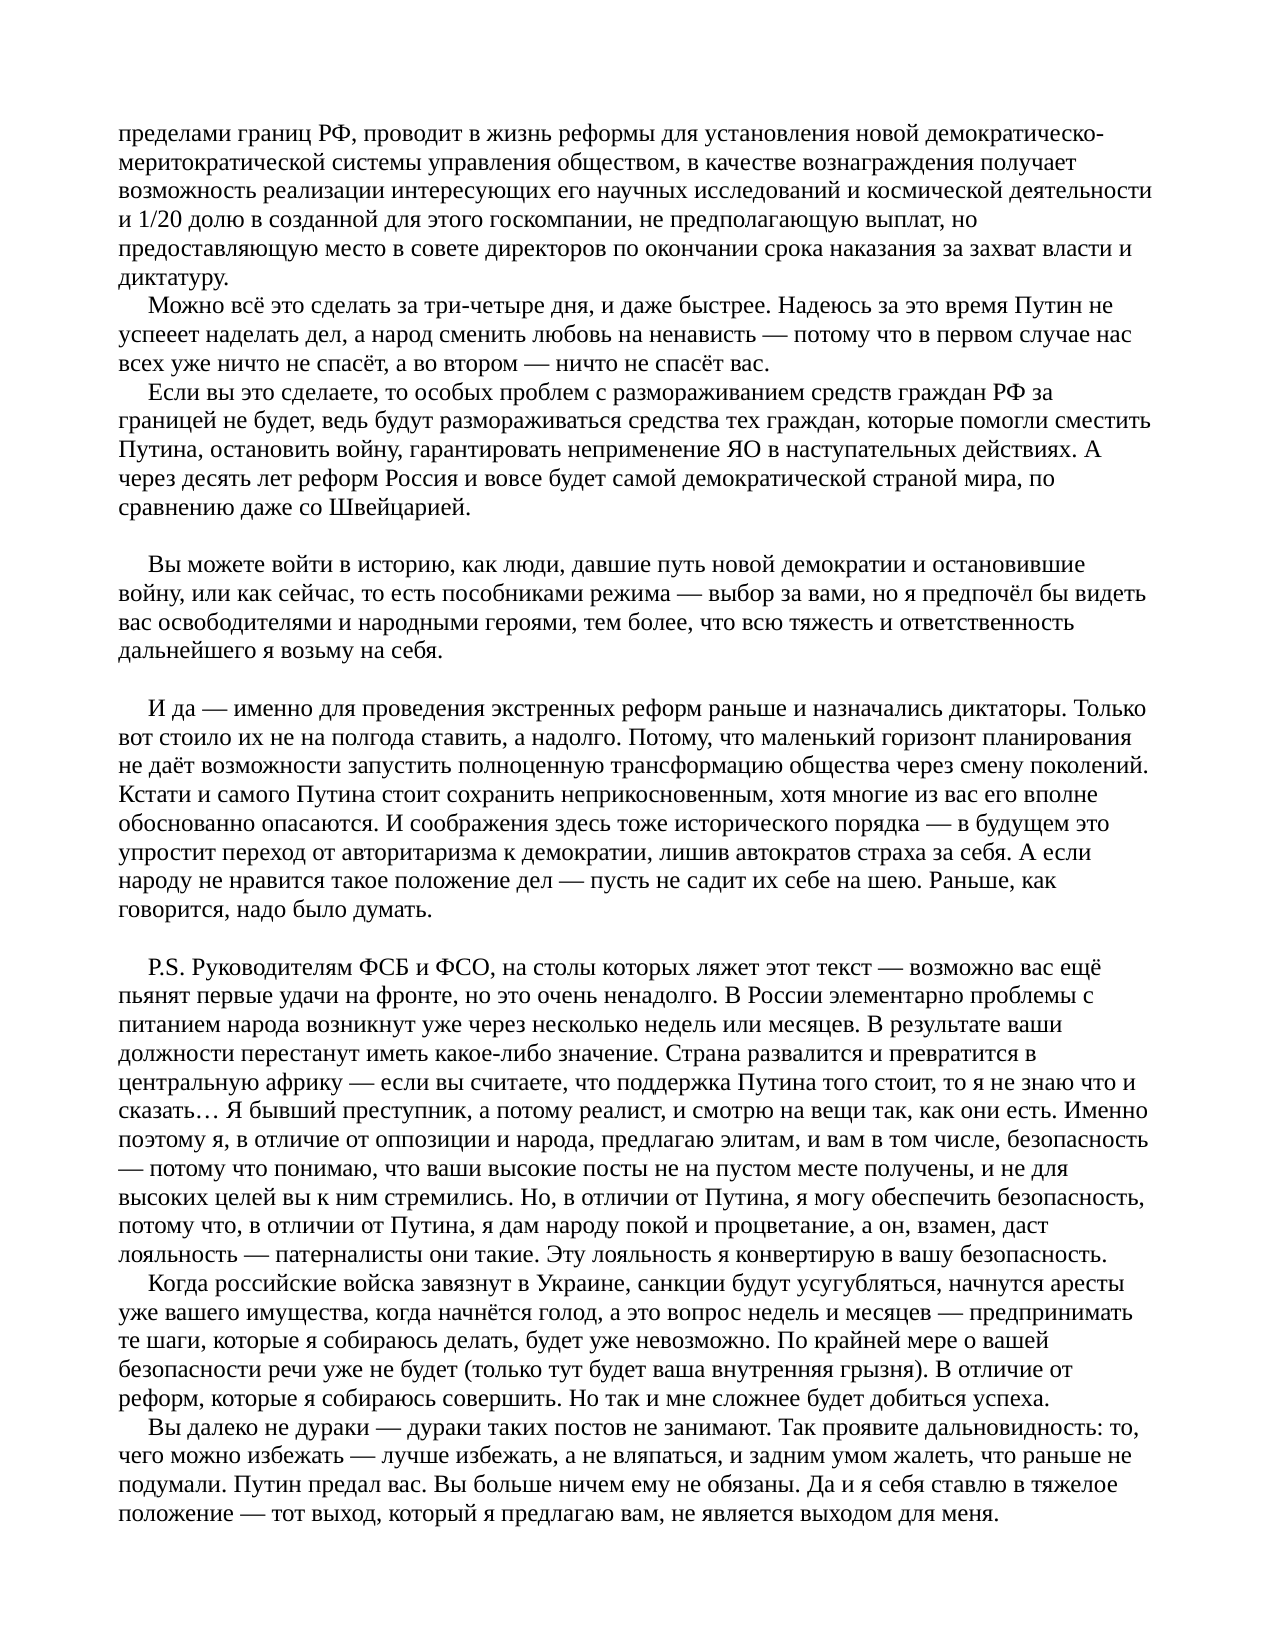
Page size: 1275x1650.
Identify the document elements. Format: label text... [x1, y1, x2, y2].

text И да — именно для проведения экстренных реформ раньше и назначались диктаторы. Только вот стоило их не на полгода ставить, а надолго. Потому, что маленький горизонт планирования не даёт возможности запустить полноценную трансформацию общества через смену поколений. Кстати и самого Путина стоит сохранить неприкосновенным, хотя многие из вас его вполне обоснованно опасаются. И соображения здесь тоже исторического порядка — в будущем это упростит переход от авторитаризма к демократии, лишив автократов страха за себя. А если народу не нравится такое положение дел — пусть не садит их себе на шею. Раньше, как говорится, надо было думать. [118, 693, 1157, 923]
text Можно всё это сделать за три-четыре дня, и даже быстрее. Надеюсь за это время Путин не успееет наделать дел, а народ сменить любовь на ненависть — потому что в первом случае нас всех уже ничто не спасёт, а во втором — ничто не спасёт вас. [118, 291, 1157, 377]
text пределами границ РФ, проводит в жизнь реформы для установления новой демократическо-меритократической системы управления обществом, в качестве вознаграждения получает возможность реализации интересующих его научных исследований и космической деятельности и 1/20 долю в созданной для этого госкомпании, не предполагающую выплат, но предоставляющую место в совете директоров по окончании срока наказания за захват власти и диктатуру. [118, 118, 1157, 291]
text P.S. Руководителям ФСБ и ФСО, на столы которых ляжет этот текст — возможно вас ещё пьянят первые удачи на фронте, но это очень ненадолго. В России элементарно проблемы с питанием народа возникнут уже через несколько недель или месяцев. В результате ваши должности перестанут иметь какое-либо значение. Страна развалится и превратится в центральную африку — если вы считаете, что поддержка Путина того стоит, то я не знаю что и сказать… Я бывший преступник, а потому реалист, и смотрю на вещи так, как они есть. Именно поэтому я, в отличие от оппозиции и народа, предлагаю элитам, и вам в том числе, безопасность — потому что понимаю, что ваши высокие посты не на пустом месте получены, и не для высоких целей вы к ним стремились. Но, в отличии от Путина, я могу обеспечить безопасность, потому что, в отличии от Путина, я дам народу покой и процветание, а он, взамен, даст лояльность — патерналисты они такие. Эту лояльность я конвертирую в вашу безопасность. [118, 952, 1157, 1268]
text Вы далеко не дураки — дураки таких постов не занимают. Так проявите дальновидность: то, чего можно избежать — лучше избежать, а не вляпаться, и задним умом жалеть, что раньше не подумали. Путин предал вас. Вы больше ничем ему не обязаны. Да и я себя ставлю в тяжелое положение — тот выход, который я предлагаю вам, не является выходом для меня. [118, 1412, 1157, 1527]
text Вы можете войти в историю, как люди, давшие путь новой демократии и остановившие войну, или как сейчас, то есть пособниками режима — выбор за вами, но я предпочёл бы видеть вас освободителями и народными героями, тем более, что всю тяжесть и ответственность дальнейшего я возьму на себя. [118, 549, 1157, 664]
text Если вы это сделаете, то особых проблем с размораживанием средств граждан РФ за границей не будет, ведь будут размораживаться средства тех граждан, которые помогли сместить Путина, остановить войну, гарантировать неприменение ЯО в наступательных действиях. А через десять лет реформ Россия и вовсе будет самой демократической страной мира, по сравнению даже со Швейцарией. [118, 377, 1157, 521]
text Когда российские войска завязнут в Украине, санкции будут усугубляться, начнутся аресты уже вашего имущества, когда начнётся голод, а это вопрос недель и месяцев — предпринимать те шаги, которые я собираюсь делать, будет уже невозможно. По крайней мере о вашей безопасности речи уже не будет (только тут будет ваша внутренняя грызня). В отличие от реформ, которые я собираюсь совершить. Но так и мне сложнее будет добиться успеха. [118, 1268, 1157, 1412]
